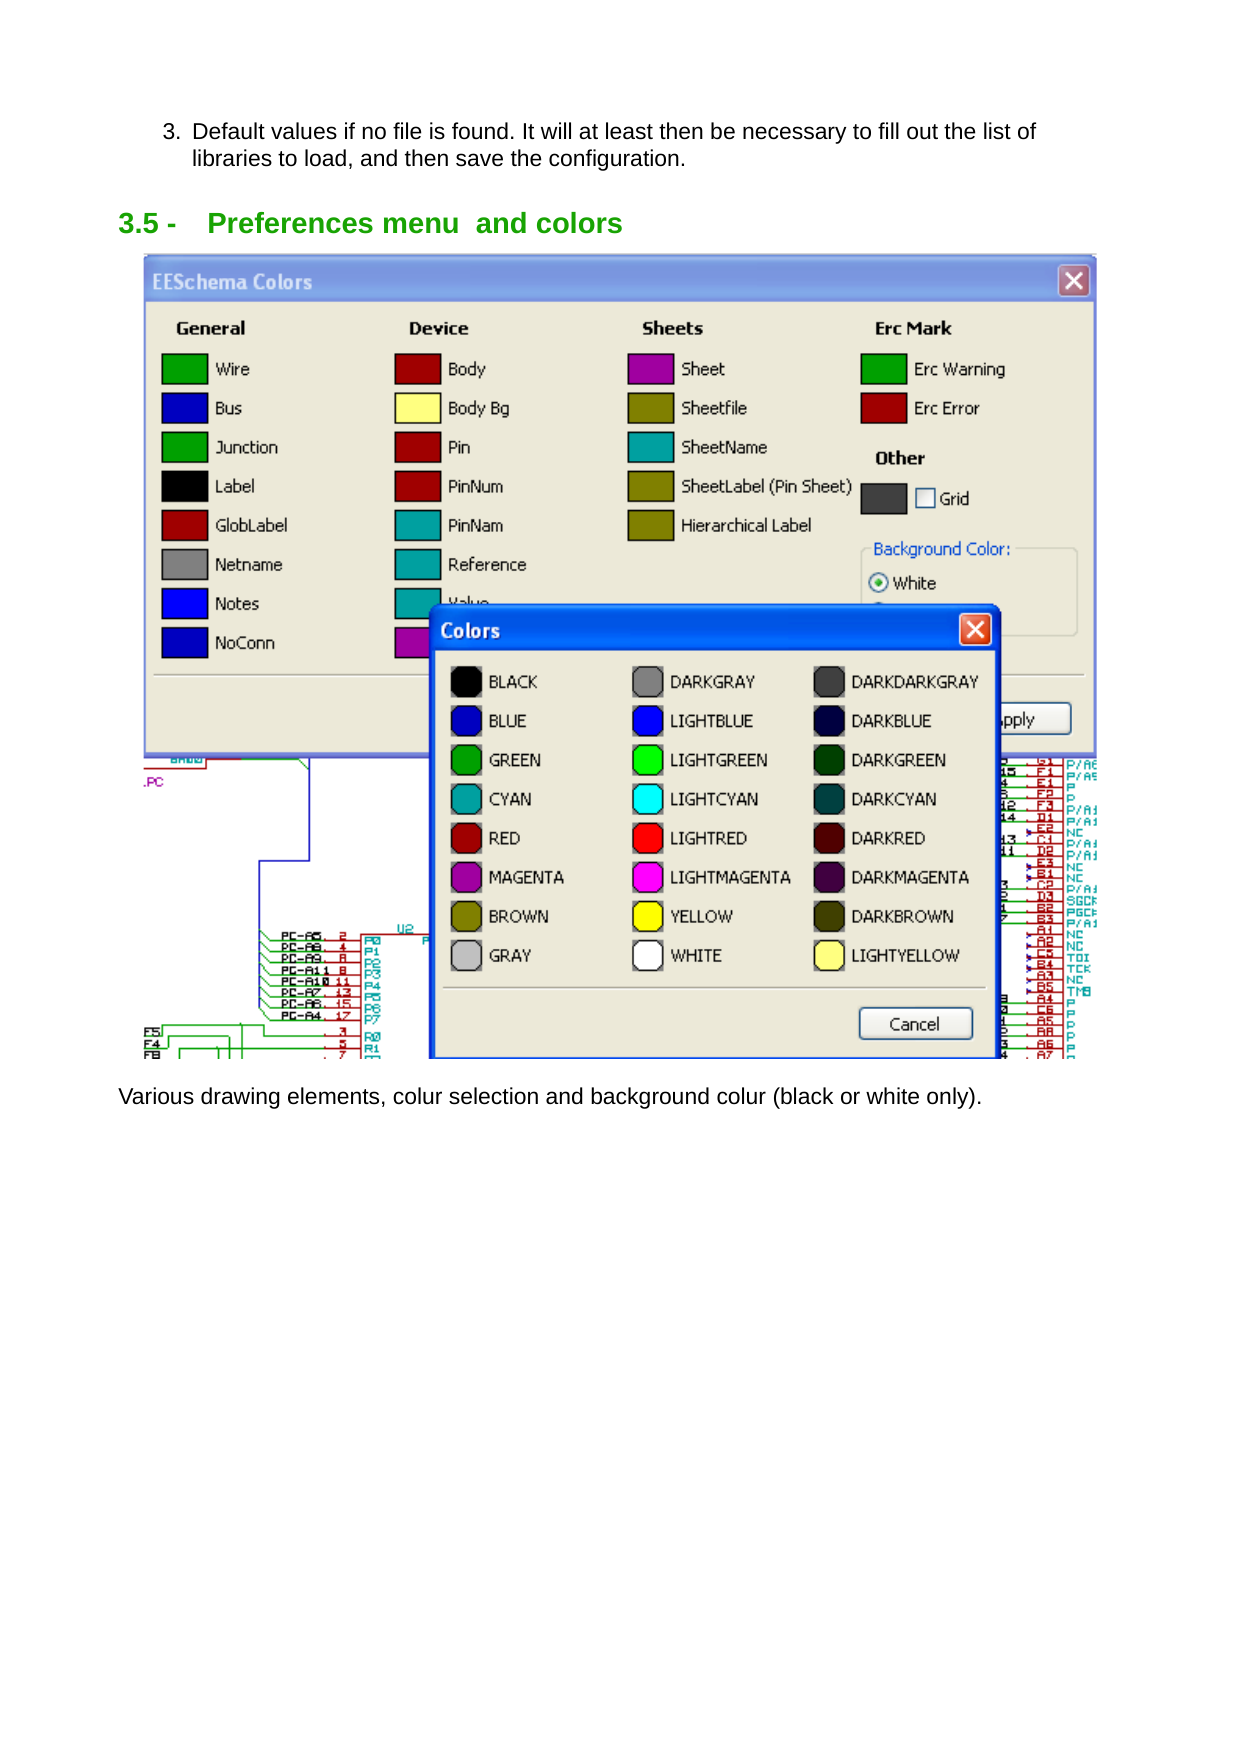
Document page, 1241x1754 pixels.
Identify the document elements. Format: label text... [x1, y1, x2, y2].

list Default values if no file is found. It will at least then be necessary to fill out the list of libraries to load, and then save the configuration. [162, 118, 1122, 171]
picture [143, 252, 1097, 1059]
subtitle Preferences menu and colors [118, 206, 1122, 240]
text Various drawing elements, colur selection and background colur (black or white only). [118, 1083, 1122, 1109]
